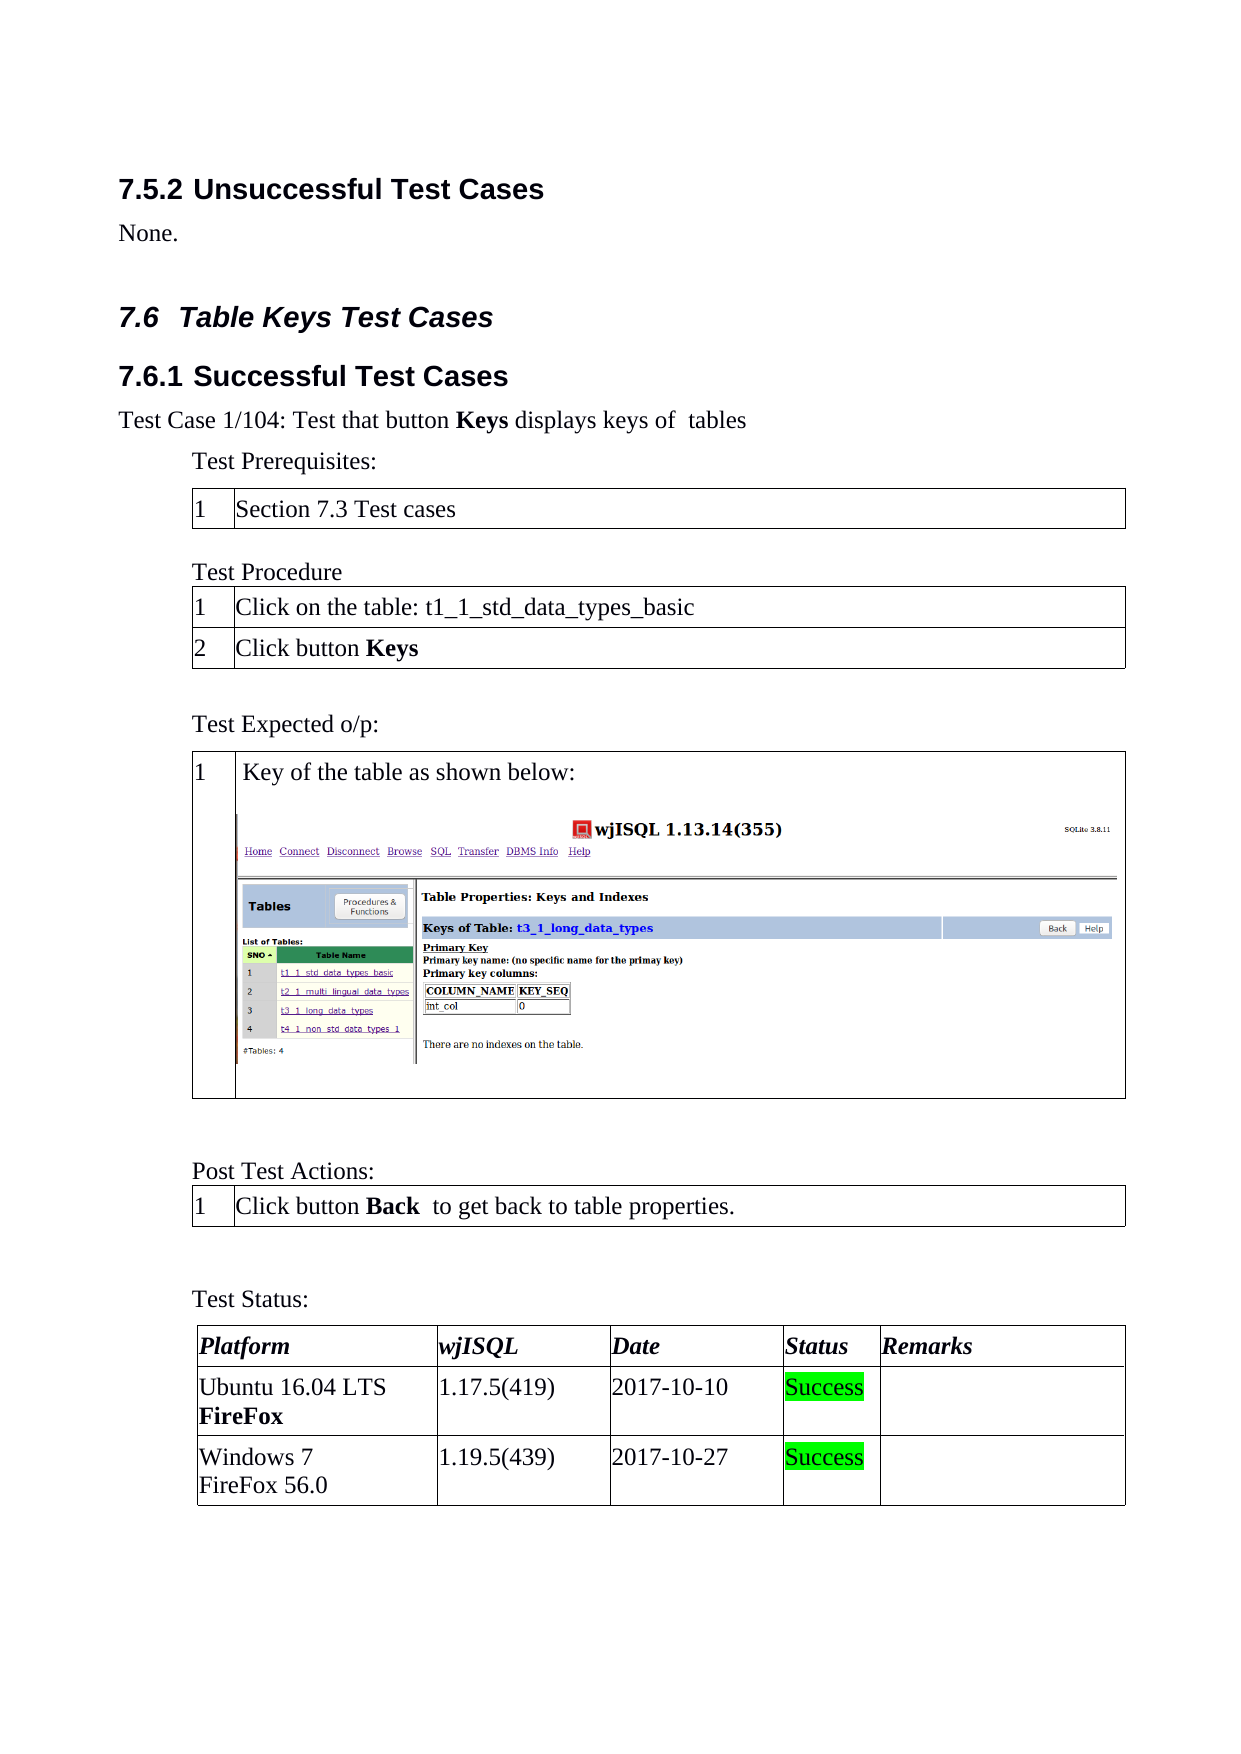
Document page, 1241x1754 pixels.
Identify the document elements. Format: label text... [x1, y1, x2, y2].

text Test Expected o/p: [118, 709, 1122, 738]
table_header 1 [193, 752, 235, 1098]
table_cell 2017-10-10 [611, 1367, 783, 1435]
table_header 1 [193, 587, 234, 627]
text Test Prerequisites: [118, 446, 1122, 475]
table_header Status [784, 1326, 880, 1366]
table_header 1 [193, 1186, 234, 1226]
picture [236, 814, 1117, 1064]
table_cell [881, 1366, 1125, 1435]
table_cell Success [784, 1436, 880, 1505]
table_cell Click button Keys [235, 628, 1125, 668]
table_header Section 7.3 Test cases [235, 489, 1125, 528]
table_header Click on the table: t1_1_std_data_types_basic [235, 587, 1125, 627]
text Test Status: [118, 1284, 1122, 1313]
subtitle Table Keys Test Cases [118, 300, 1122, 334]
table_cell 1.19.5(439) [438, 1436, 610, 1505]
table_cell Success [784, 1367, 880, 1435]
table_cell Windows 7 FireFox 56.0 [198, 1436, 437, 1505]
subtitle Unsuccessful Test Cases [118, 172, 1122, 205]
table_header Key of the table as shown below: [236, 752, 1125, 1098]
text None. [118, 218, 1122, 247]
table_header Click button Back to get back to table properties. [235, 1186, 1125, 1226]
table_header Platform [198, 1326, 437, 1366]
table_header wjISQL [438, 1326, 610, 1366]
table_header Remarks [881, 1326, 1125, 1366]
text Test Case 1/104: Test that button Keys displays keys of tables [118, 405, 1122, 434]
table_header Date [611, 1326, 783, 1366]
table_cell 1.17.5(419) [438, 1367, 610, 1435]
table_cell [881, 1435, 1125, 1505]
text Test Procedure [118, 557, 1122, 586]
table_cell 2017-10-27 [611, 1436, 783, 1505]
table_cell Ubuntu 16.04 LTS FireFox [198, 1367, 437, 1435]
subtitle Successful Test Cases [118, 359, 1122, 392]
table_header 1 [193, 489, 234, 528]
table_cell 2 [193, 628, 234, 668]
text Post Test Actions: [118, 1156, 1122, 1185]
